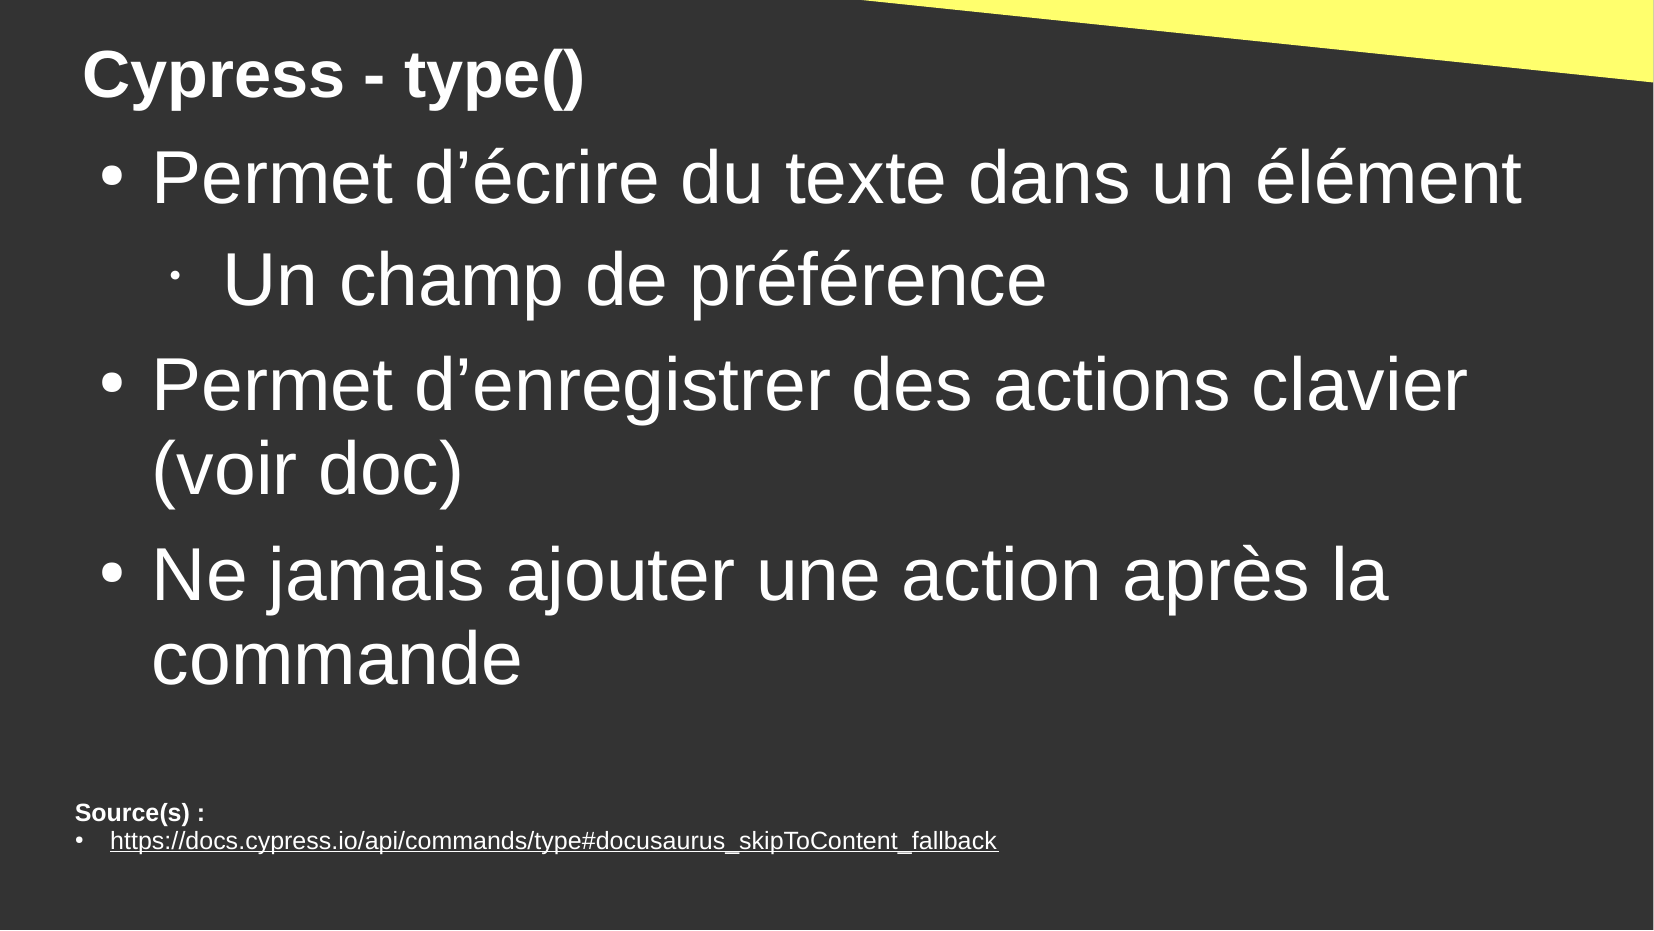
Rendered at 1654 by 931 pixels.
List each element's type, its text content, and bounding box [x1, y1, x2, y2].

text_box [861, 0, 1654, 83]
list Permet d’écrire du texte dans un élément Un champ de préférence Permet d’enregistrer des actions clavier (voir doc) Ne jamais ajouter une action après la commande [80, 135, 1619, 709]
text_box Source(s) : https://docs.cypress.io/api/commands/type#docusaurus_skipToContent_fallback [60, 791, 1546, 919]
title Cypress - type() [82, 37, 799, 114]
